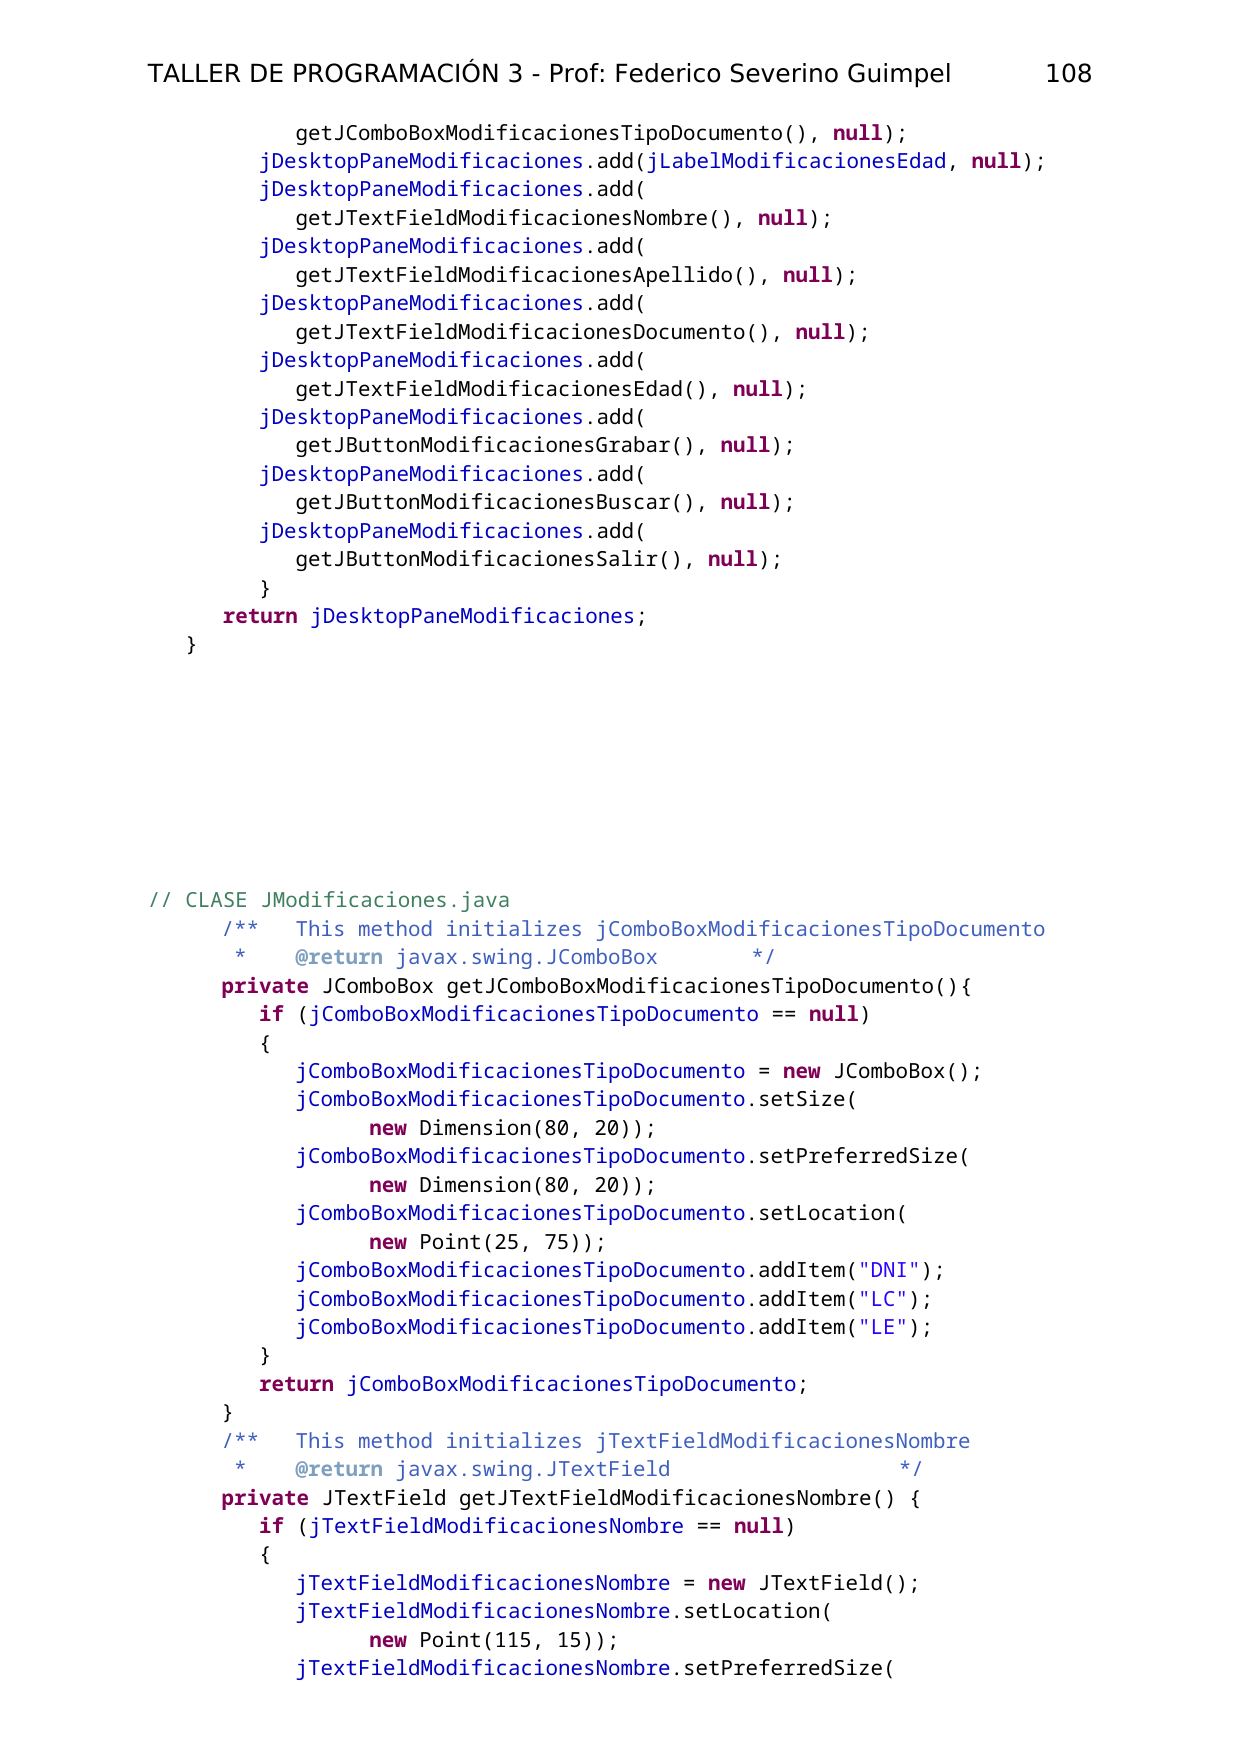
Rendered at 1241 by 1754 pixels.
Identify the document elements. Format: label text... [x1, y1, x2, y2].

text getJTextFieldModificacionesNombre(), null); [148, 203, 1093, 231]
text getJButtonModificacionesGrabar(), null); [148, 431, 1093, 459]
text } [148, 629, 1093, 658]
text jDesktopPaneModificaciones.add( [148, 402, 1093, 431]
text // CLASE JModificaciones.java [148, 886, 1093, 914]
text jDesktopPaneModificaciones.add( [148, 345, 1093, 374]
text { [148, 1539, 1093, 1568]
text * @return javax.swing.JTextField */ [148, 1454, 1093, 1483]
text jDesktopPaneModificaciones.add( [148, 174, 1093, 203]
text } [148, 1341, 1093, 1369]
text jTextFieldModificacionesNombre = new JTextField(); [148, 1568, 1093, 1596]
text { [148, 1028, 1093, 1056]
text new Dimension(80, 20)); [148, 1113, 1093, 1141]
text new Point(25, 75)); [148, 1227, 1093, 1255]
text jDesktopPaneModificaciones.add( [148, 459, 1093, 487]
text } [148, 573, 1093, 601]
text jDesktopPaneModificaciones.add( [148, 516, 1093, 544]
text jTextFieldModificacionesNombre.setLocation( [148, 1596, 1093, 1625]
text jDesktopPaneModificaciones.add( [148, 231, 1093, 260]
text jDesktopPaneModificaciones.add( [148, 288, 1093, 317]
text return jComboBoxModificacionesTipoDocumento; [148, 1369, 1093, 1397]
text jComboBoxModificacionesTipoDocumento.addItem("LE"); [148, 1312, 1093, 1341]
text jComboBoxModificacionesTipoDocumento.setSize( [148, 1084, 1093, 1113]
text if (jComboBoxModificacionesTipoDocumento == null) [148, 999, 1093, 1028]
text jTextFieldModificacionesNombre.setPreferredSize( [148, 1653, 1093, 1682]
text * @return javax.swing.JComboBox */ [148, 942, 1093, 971]
text return jDesktopPaneModificaciones; [148, 601, 1093, 629]
text jComboBoxModificacionesTipoDocumento.setPreferredSize( [148, 1141, 1093, 1170]
text getJButtonModificacionesSalir(), null); [148, 544, 1093, 573]
text new Point(115, 15)); [148, 1625, 1093, 1653]
text getJTextFieldModificacionesEdad(), null); [148, 374, 1093, 402]
text getJComboBoxModificacionesTipoDocumento(), null); [148, 118, 1093, 146]
text jComboBoxModificacionesTipoDocumento.addItem("LC"); [148, 1284, 1093, 1312]
text private JComboBox getJComboBoxModificacionesTipoDocumento() { [148, 971, 1093, 999]
text new Dimension(80, 20)); [148, 1170, 1093, 1198]
text getJTextFieldModificacionesDocumento(), null); [148, 317, 1093, 345]
text jComboBoxModificacionesTipoDocumento = new JComboBox(); [148, 1056, 1093, 1084]
text jComboBoxModificacionesTipoDocumento.setLocation( [148, 1198, 1093, 1227]
text /** This method initializes jComboBoxModificacionesTipoDocumento [148, 914, 1093, 942]
text /** This method initializes jTextFieldModificacionesNombre [148, 1426, 1093, 1454]
text getJButtonModificacionesBuscar(), null); [148, 487, 1093, 516]
text } [148, 1397, 1093, 1426]
text jDesktopPaneModificaciones.add(jLabelModificacionesEdad, null); [148, 146, 1093, 174]
text private JTextField getJTextFieldModificacionesNombre() { [148, 1483, 1093, 1511]
text if (jTextFieldModificacionesNombre == null) [148, 1511, 1093, 1539]
text jComboBoxModificacionesTipoDocumento.addItem("DNI"); [148, 1255, 1093, 1284]
text getJTextFieldModificacionesApellido(), null); [148, 260, 1093, 288]
